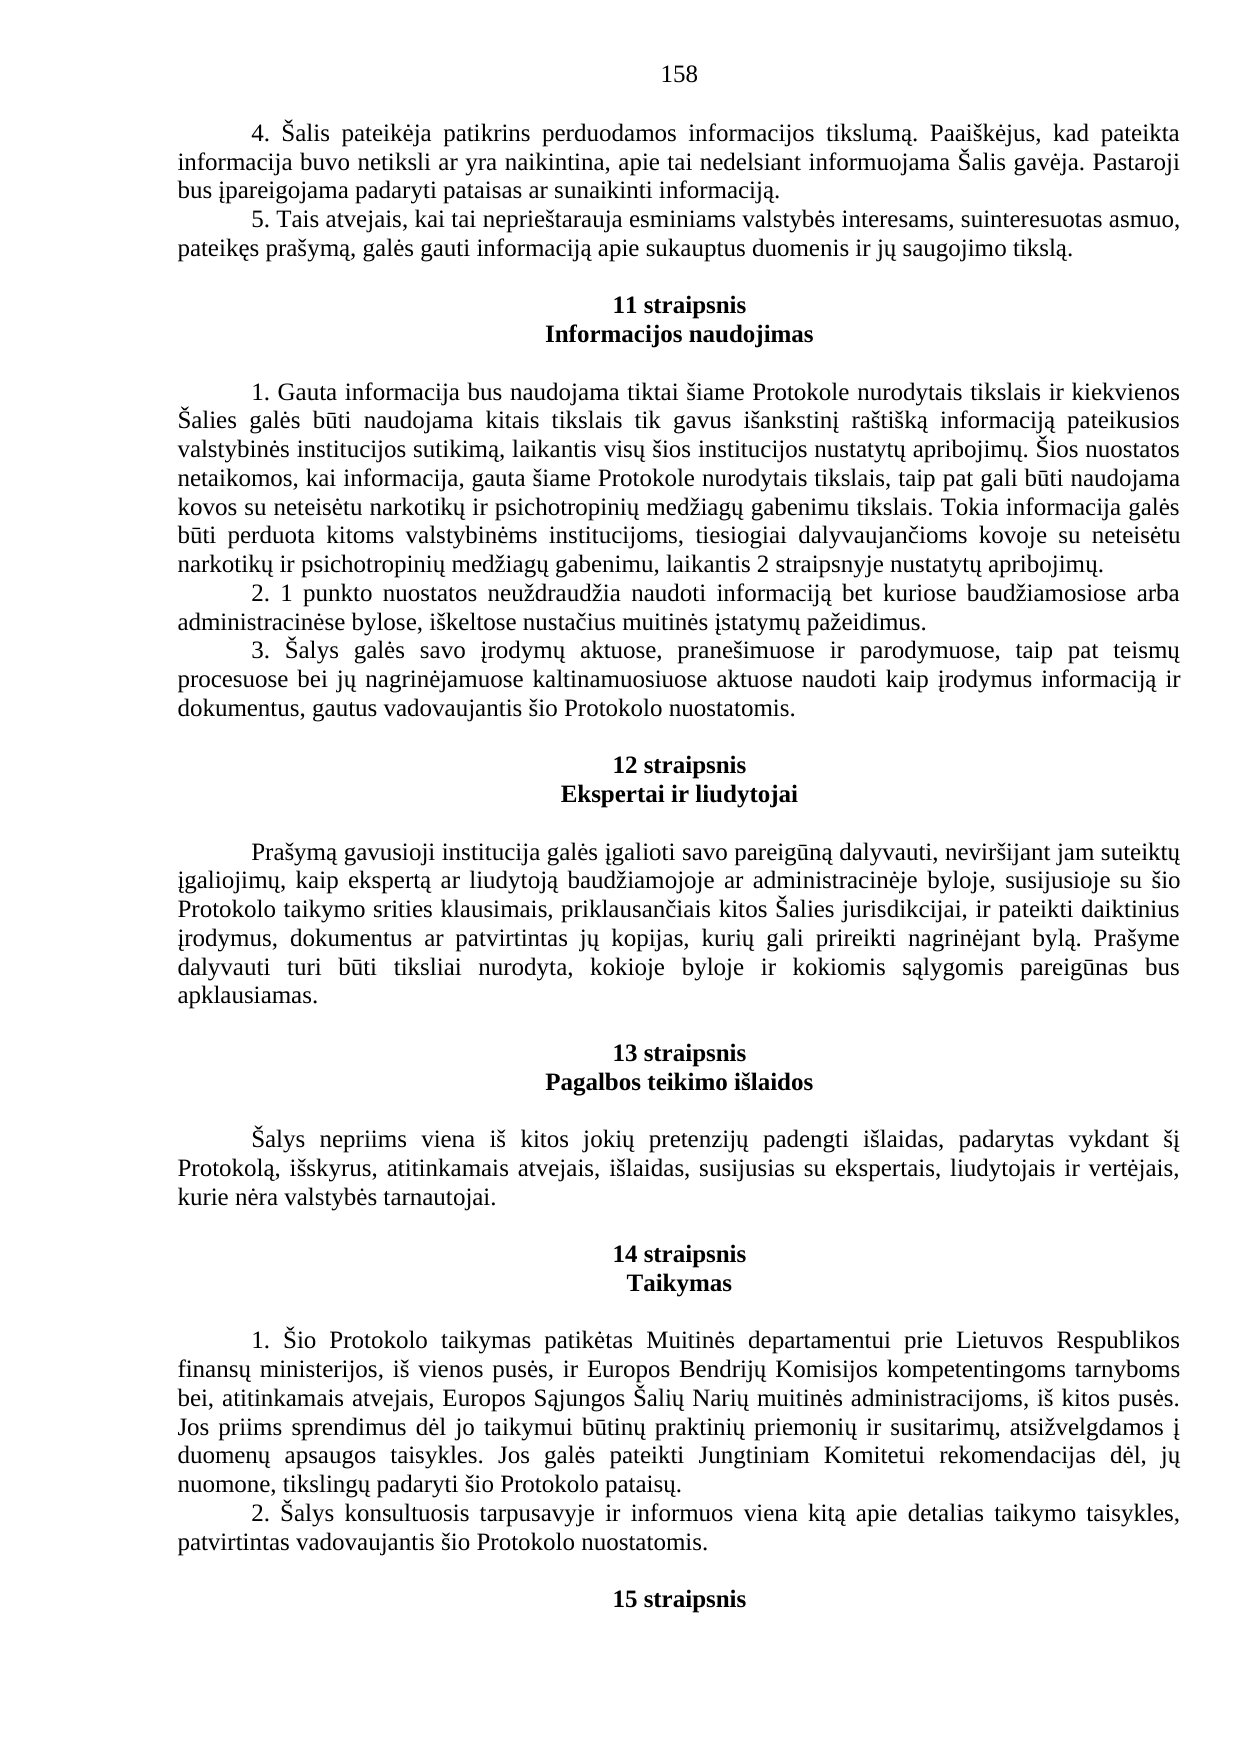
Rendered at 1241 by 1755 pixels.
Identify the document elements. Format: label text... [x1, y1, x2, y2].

text 11 straipsnis [177, 291, 1181, 319]
text 1. Gauta informacija bus naudojama tiktai šiame Protokole nurodytais tikslais ir kiekvienos Šalies galės būti naudojama kitais tikslais tik gavus išankstinį raštišką informaciją pateikusios valstybinės institucijos sutikimą, laikantis visų šios institucijos nustatytų apribojimų. Šios nuostatos netaikomos, kai informacija, gauta šiame Protokole nurodytais tikslais, taip pat gali būti naudojama kovos su neteisėtu narkotikų ir psichotropinių medžiagų gabenimu tikslais. Tokia informacija galės būti perduota kitoms valstybinėms institucijoms, tiesiogiai dalyvaujančioms kovoje su neteisėtu narkotikų ir psichotropinių medžiagų gabenimu, laikantis 2 straipsnyje nustatytų apribojimų. [177, 377, 1181, 578]
text 2. 1 punkto nuostatos neuždraudžia naudoti informaciją bet kuriose baudžiamosiose arba administracinėse bylose, iškeltose nustačius muitinės įstatymų pažeidimus. [177, 578, 1181, 636]
text Taikymas [177, 1268, 1181, 1297]
text 1. Šio Protokolo taikymas patikėtas Muitinės departamentui prie Lietuvos Respublikos finansų ministerijos, iš vienos pusės, ir Europos Bendrijų Komisijos kompetentingoms tarnyboms bei, atitinkamais atvejais, Europos Sąjungos Šalių Narių muitinės administracijoms, iš kitos pusės. Jos priims sprendimus dėl jo taikymui būtinų praktinių priemonių ir susitarimų, atsižvelgdamos į duomenų apsaugos taisykles. Jos galės pateikti Jungtiniam Komitetui rekomendacijas dėl, jų nuomone, tikslingų padaryti šio Protokolo pataisų. [177, 1326, 1181, 1498]
text 4. Šalis pateikėja patikrins perduodamos informacijos tikslumą. Paaiškėjus, kad pateikta informacija buvo netiksli ar yra naikintina, apie tai nedelsiant informuojama Šalis gavėja. Pastaroji bus įpareigojama padaryti pataisas ar sunaikinti informaciją. [177, 118, 1181, 204]
text Ekspertai ir liudytojai [177, 779, 1181, 808]
text 2. Šalys konsultuosis tarpusavyje ir informuos viena kitą apie detalias taikymo taisykles, patvirtintas vadovaujantis šio Protokolo nuostatomis. [177, 1498, 1181, 1556]
text 3. Šalys galės savo įrodymų aktuose, pranešimuose ir parodymuose, taip pat teismų procesuose bei jų nagrinėjamuose kaltinamuosiuose aktuose naudoti kaip įrodymus informaciją ir dokumentus, gautus vadovaujantis šio Protokolo nuostatomis. [177, 636, 1181, 722]
text 5. Tais atvejais, kai tai neprieštarauja esminiams valstybės interesams, suinteresuotas asmuo, pateikęs prašymą, galės gauti informaciją apie sukauptus duomenis ir jų saugojimo tikslą. [177, 204, 1181, 262]
text Pagalbos teikimo išlaidos [177, 1067, 1181, 1096]
text Informacijos naudojimas [177, 319, 1181, 348]
text Prašymą gavusioji institucija galės įgalioti savo pareigūną dalyvauti, neviršijant jam suteiktų įgaliojimų, kaip ekspertą ar liudytoją baudžiamojoje ar administracinėje byloje, susijusioje su šio Protokolo taikymo srities klausimais, priklausančiais kitos Šalies jurisdikcijai, ir pateikti daiktinius įrodymus, dokumentus ar patvirtintas jų kopijas, kurių gali prireikti nagrinėjant bylą. Prašyme dalyvauti turi būti tiksliai nurodyta, kokioje byloje ir kokiomis sąlygomis pareigūnas bus apklausiamas. [177, 837, 1181, 1009]
text 13 straipsnis [177, 1038, 1181, 1067]
text 12 straipsnis [177, 751, 1181, 779]
text 14 straipsnis [177, 1239, 1181, 1268]
text 15 straipsnis [177, 1584, 1181, 1613]
text Šalys nepriims viena iš kitos jokių pretenzijų padengti išlaidas, padarytas vykdant šį Protokolą, išskyrus, atitinkamais atvejais, išlaidas, susijusias su ekspertais, liudytojais ir vertėjais, kurie nėra valstybės tarnautojai. [177, 1124, 1181, 1211]
